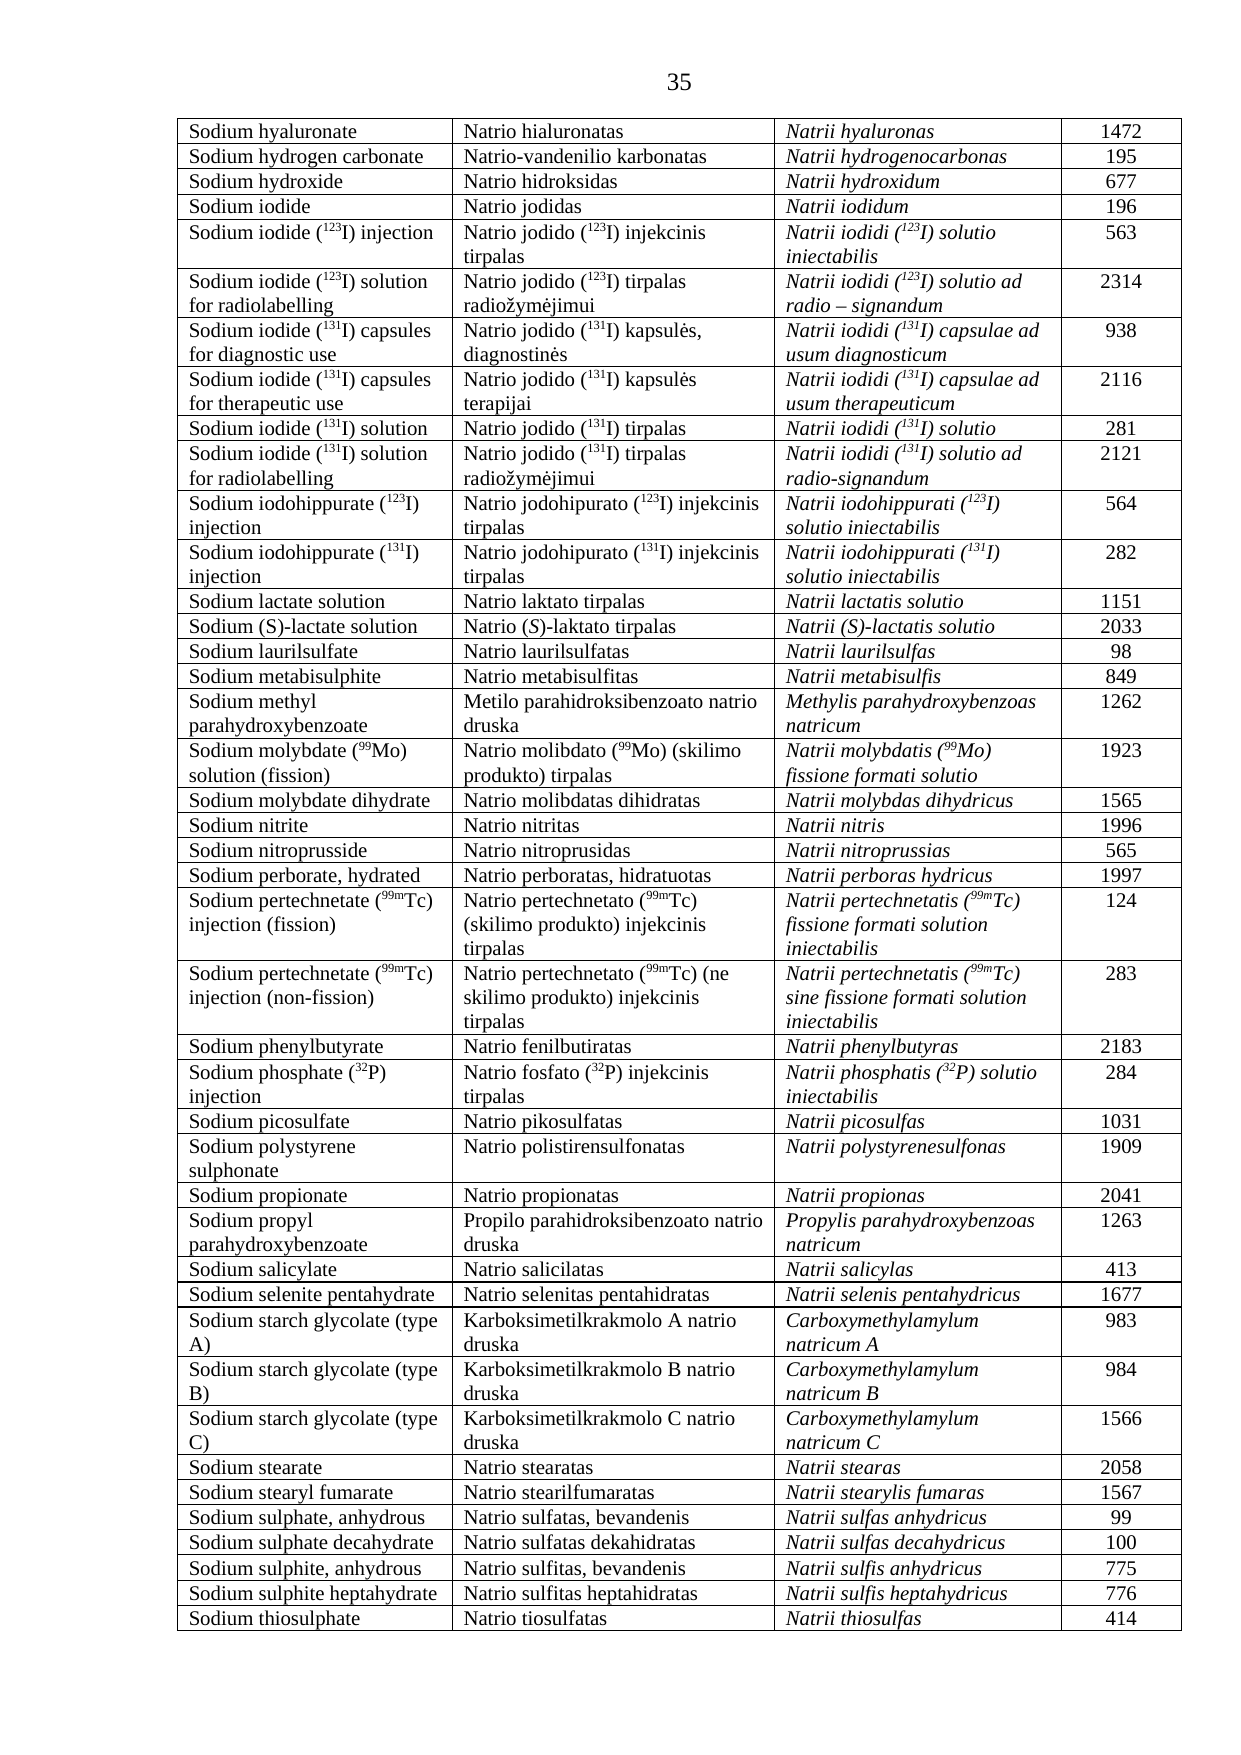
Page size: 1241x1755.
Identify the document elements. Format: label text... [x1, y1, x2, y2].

table_cell Carboxymethylamylum natricum B [775, 1357, 1061, 1405]
table_cell Sodium lactate solution [178, 589, 452, 613]
table_cell Propylis parahydroxybenzoas natricum [775, 1208, 1061, 1256]
table_cell Natrio-vandenilio karbonatas [453, 144, 774, 168]
table_cell Natrii molybdas dihydricus [775, 788, 1061, 812]
table_cell Sodium propyl parahydroxybenzoate [178, 1208, 452, 1256]
table_cell Natrio jodidas [453, 195, 774, 218]
table_cell 1263 [1062, 1208, 1181, 1256]
table_cell Natrio propionatas [453, 1183, 774, 1207]
table_cell Sodium iodide (123I) solution for radiolabelling [178, 269, 452, 317]
table_cell Sodium pertechnetate (99mTc) injection (fission) [178, 888, 452, 960]
table_cell Natrio sulfitas heptahidratas [453, 1581, 774, 1604]
table_cell Sodium starch glycolate (type A) [178, 1308, 452, 1356]
table_cell Natrii propionas [775, 1183, 1061, 1207]
table_cell Natrii iodidi (123I) solutio ad radio – signandum [775, 269, 1061, 317]
table_cell Natrii metabisulfis [775, 664, 1061, 688]
table_cell 281 [1062, 416, 1181, 440]
table_cell Propilo parahidroksibenzoato natrio druska [453, 1208, 774, 1256]
table_cell 284 [1062, 1060, 1181, 1108]
table_cell Sodium sulphite, anhydrous [178, 1555, 452, 1579]
table_cell Sodium picosulfate [178, 1109, 452, 1133]
table_cell Natrio laurilsulfatas [453, 639, 774, 663]
table_cell Sodium iodide (123I) injection [178, 220, 452, 268]
table_cell 564 [1062, 491, 1181, 539]
table_cell Natrio nitritas [453, 813, 774, 837]
table_cell Sodium salicylate [178, 1257, 452, 1281]
table_cell Sodium thiosulphate [178, 1606, 452, 1630]
table_cell Sodium propionate [178, 1183, 452, 1207]
table_cell Sodium iodide [178, 195, 452, 218]
table_cell 195 [1062, 144, 1181, 168]
table_cell Natrio perboratas, hidratuotas [453, 863, 774, 887]
table_cell Sodium sulphate decahydrate [178, 1530, 452, 1554]
table_cell Karboksimetilkrakmolo B natrio druska [453, 1357, 774, 1405]
table_cell Sodium iodide (131I) solution for radiolabelling [178, 441, 452, 489]
table_cell Natrii phenylbutyras [775, 1035, 1061, 1058]
table_cell 282 [1062, 540, 1181, 588]
table_cell Sodium metabisulphite [178, 664, 452, 688]
table_cell Natrio jodido (123I) injekcinis tirpalas [453, 220, 774, 268]
table_cell Sodium iodide (131I) capsules for therapeutic use [178, 367, 452, 415]
table_cell Natrii polystyrenesulfonas [775, 1134, 1061, 1182]
table_cell Natrio jodohipurato (123I) injekcinis tirpalas [453, 491, 774, 539]
table_cell 2116 [1062, 367, 1181, 415]
table_cell Natrio sulfitas, bevandenis [453, 1555, 774, 1579]
table_cell Natrii sulfas anhydricus [775, 1505, 1061, 1529]
table_cell 938 [1062, 318, 1181, 366]
table_cell Sodium (S)-lactate solution [178, 614, 452, 638]
table_cell Natrii picosulfas [775, 1109, 1061, 1133]
table_cell Natrii stearas [775, 1455, 1061, 1479]
table_cell Sodium hyaluronate [178, 119, 452, 143]
table_cell Natrii iodidi (131I) capsulae ad usum diagnosticum [775, 318, 1061, 366]
table_cell 98 [1062, 639, 1181, 663]
table_cell Natrii phosphatis (32P) solutio iniectabilis [775, 1060, 1061, 1108]
table_cell 283 [1062, 961, 1181, 1033]
table_cell Natrii iodidi (131I) solutio ad radio-signandum [775, 441, 1061, 489]
table_cell Natrio pikosulfatas [453, 1109, 774, 1133]
table_cell Sodium iodohippurate (131I) injection [178, 540, 452, 588]
table_cell Natrii salicylas [775, 1257, 1061, 1281]
table_cell Natrii pertechnetatis (99mTc) sine fissione formati solution iniectabilis [775, 961, 1061, 1033]
table_cell Sodium perborate, hydrated [178, 863, 452, 887]
table_cell Natrii sulfis anhydricus [775, 1555, 1061, 1579]
table_cell Natrio hialuronatas [453, 119, 774, 143]
table_cell 1996 [1062, 813, 1181, 837]
table_cell Carboxymethylamylum natricum A [775, 1308, 1061, 1356]
table_cell Natrio fosfato (32P) injekcinis tirpalas [453, 1060, 774, 1108]
table_cell Sodium hydroxide [178, 169, 452, 193]
table_cell 2058 [1062, 1455, 1181, 1479]
table_cell Sodium sulphate, anhydrous [178, 1505, 452, 1529]
table_cell Natrio jodohipurato (131I) injekcinis tirpalas [453, 540, 774, 588]
table_cell Sodium iodohippurate (123I) injection [178, 491, 452, 539]
table_cell Natrii iodidum [775, 195, 1061, 218]
table_cell 1997 [1062, 863, 1181, 887]
table_cell 775 [1062, 1555, 1181, 1579]
table_cell Sodium methyl parahydroxybenzoate [178, 689, 452, 737]
table_cell 2033 [1062, 614, 1181, 638]
table_cell 1031 [1062, 1109, 1181, 1133]
table_cell 2041 [1062, 1183, 1181, 1207]
table_cell Natrio metabisulfitas [453, 664, 774, 688]
table_cell Natrio jodido (123I) tirpalas radiožymėjimui [453, 269, 774, 317]
table_cell Natrii sulfas decahydricus [775, 1530, 1061, 1554]
table_cell Natrio fenilbutiratas [453, 1035, 774, 1058]
table_cell 565 [1062, 838, 1181, 862]
table_cell 1151 [1062, 589, 1181, 613]
table_cell 1566 [1062, 1406, 1181, 1454]
table_cell Natrio sulfatas dekahidratas [453, 1530, 774, 1554]
table_cell Karboksimetilkrakmolo A natrio druska [453, 1308, 774, 1356]
table_cell Natrio molibdato (99Mo) (skilimo produkto) tirpalas [453, 739, 774, 787]
table_cell Natrii lactatis solutio [775, 589, 1061, 613]
table_cell Natrii pertechnetatis (99mTc) fissione formati solution iniectabilis [775, 888, 1061, 960]
table_cell 2183 [1062, 1035, 1181, 1058]
table_cell Sodium iodide (131I) capsules for diagnostic use [178, 318, 452, 366]
table_cell 2121 [1062, 441, 1181, 489]
table_cell 849 [1062, 664, 1181, 688]
table_cell 776 [1062, 1581, 1181, 1604]
table_cell Natrii laurilsulfas [775, 639, 1061, 663]
table_cell Sodium sulphite heptahydrate [178, 1581, 452, 1604]
table_cell 677 [1062, 169, 1181, 193]
table_cell Natrio jodido (131I) kapsulės terapijai [453, 367, 774, 415]
table_cell 1567 [1062, 1480, 1181, 1504]
table_cell Sodium phosphate (32P) injection [178, 1060, 452, 1108]
table_cell Natrii iodohippurati (123I) solutio iniectabilis [775, 491, 1061, 539]
table_cell 983 [1062, 1308, 1181, 1356]
table_cell Natrio stearatas [453, 1455, 774, 1479]
table_cell Sodium nitrite [178, 813, 452, 837]
table_cell Sodium stearate [178, 1455, 452, 1479]
table_cell Sodium molybdate (99Mo) solution (fission) [178, 739, 452, 787]
table_cell Natrio hidroksidas [453, 169, 774, 193]
table_cell 1262 [1062, 689, 1181, 737]
table_cell Sodium molybdate dihydrate [178, 788, 452, 812]
table_cell 1472 [1062, 119, 1181, 143]
table_cell Sodium polystyrene sulphonate [178, 1134, 452, 1182]
table_cell Natrii nitroprussias [775, 838, 1061, 862]
table_cell Natrio pertechnetato (99mTc) (skilimo produkto) injekcinis tirpalas [453, 888, 774, 960]
table_cell Natrio jodido (131I) tirpalas radiožymėjimui [453, 441, 774, 489]
table_cell Sodium stearyl fumarate [178, 1480, 452, 1504]
table_cell Metilo parahidroksibenzoato natrio druska [453, 689, 774, 737]
table_cell Natrio selenitas pentahidratas [453, 1283, 774, 1306]
table_cell Natrio sulfatas, bevandenis [453, 1505, 774, 1529]
table_cell Sodium laurilsulfate [178, 639, 452, 663]
table_cell 1909 [1062, 1134, 1181, 1182]
table_cell Natrio laktato tirpalas [453, 589, 774, 613]
table_cell Natrio jodido (131I) tirpalas [453, 416, 774, 440]
table_cell Natrio molibdatas dihidratas [453, 788, 774, 812]
table_cell 196 [1062, 195, 1181, 218]
table_cell Sodium nitroprusside [178, 838, 452, 862]
table_cell 100 [1062, 1530, 1181, 1554]
table_cell Natrio nitroprusidas [453, 838, 774, 862]
table_cell Sodium starch glycolate (type B) [178, 1357, 452, 1405]
table_cell 413 [1062, 1257, 1181, 1281]
table_cell Natrii perboras hydricus [775, 863, 1061, 887]
table_cell Natrii nitris [775, 813, 1061, 837]
table_cell 99 [1062, 1505, 1181, 1529]
table_cell 563 [1062, 220, 1181, 268]
table_cell Sodium iodide (131I) solution [178, 416, 452, 440]
table_cell Natrio (S)-laktato tirpalas [453, 614, 774, 638]
table_cell Natrio salicilatas [453, 1257, 774, 1281]
table_cell Sodium starch glycolate (type C) [178, 1406, 452, 1454]
table_cell Karboksimetilkrakmolo C natrio druska [453, 1406, 774, 1454]
table_cell Natrii hydroxidum [775, 169, 1061, 193]
table_cell Natrii (S)-lactatis solutio [775, 614, 1061, 638]
table_cell Natrii molybdatis (99Mo) fissione formati solutio [775, 739, 1061, 787]
table_cell 1565 [1062, 788, 1181, 812]
table_cell Sodium selenite pentahydrate [178, 1283, 452, 1306]
table_cell Methylis parahydroxybenzoas natricum [775, 689, 1061, 737]
table_cell 984 [1062, 1357, 1181, 1405]
table_cell Natrio pertechnetato (99mTc) (ne skilimo produkto) injekcinis tirpalas [453, 961, 774, 1033]
table_cell Natrii iodohippurati (131I) solutio iniectabilis [775, 540, 1061, 588]
table_cell 124 [1062, 888, 1181, 960]
table_cell 1923 [1062, 739, 1181, 787]
table_cell Carboxymethylamylum natricum C [775, 1406, 1061, 1454]
table_cell Sodium hydrogen carbonate [178, 144, 452, 168]
table_cell Natrii iodidi (131I) solutio [775, 416, 1061, 440]
table_cell Sodium phenylbutyrate [178, 1035, 452, 1058]
table_cell 2314 [1062, 269, 1181, 317]
table_cell Natrii iodidi (131I) capsulae ad usum therapeuticum [775, 367, 1061, 415]
table_cell Natrii stearylis fumaras [775, 1480, 1061, 1504]
table_cell Natrio tiosulfatas [453, 1606, 774, 1630]
table_cell Natrii iodidi (123I) solutio iniectabilis [775, 220, 1061, 268]
table_cell Natrii hyaluronas [775, 119, 1061, 143]
table_cell Natrio stearilfumaratas [453, 1480, 774, 1504]
table_cell Natrii hydrogenocarbonas [775, 144, 1061, 168]
table_cell Natrio jodido (131I) kapsulės, diagnostinės [453, 318, 774, 366]
table_cell Natrii sulfis heptahydricus [775, 1581, 1061, 1604]
table_cell 1677 [1062, 1283, 1181, 1306]
table_cell Sodium pertechnetate (99mTc) injection (non-fission) [178, 961, 452, 1033]
table_cell Natrii selenis pentahydricus [775, 1283, 1061, 1306]
table_cell Natrio polistirensulfonatas [453, 1134, 774, 1182]
table_cell 414 [1062, 1606, 1181, 1630]
table_cell Natrii thiosulfas [775, 1606, 1061, 1630]
